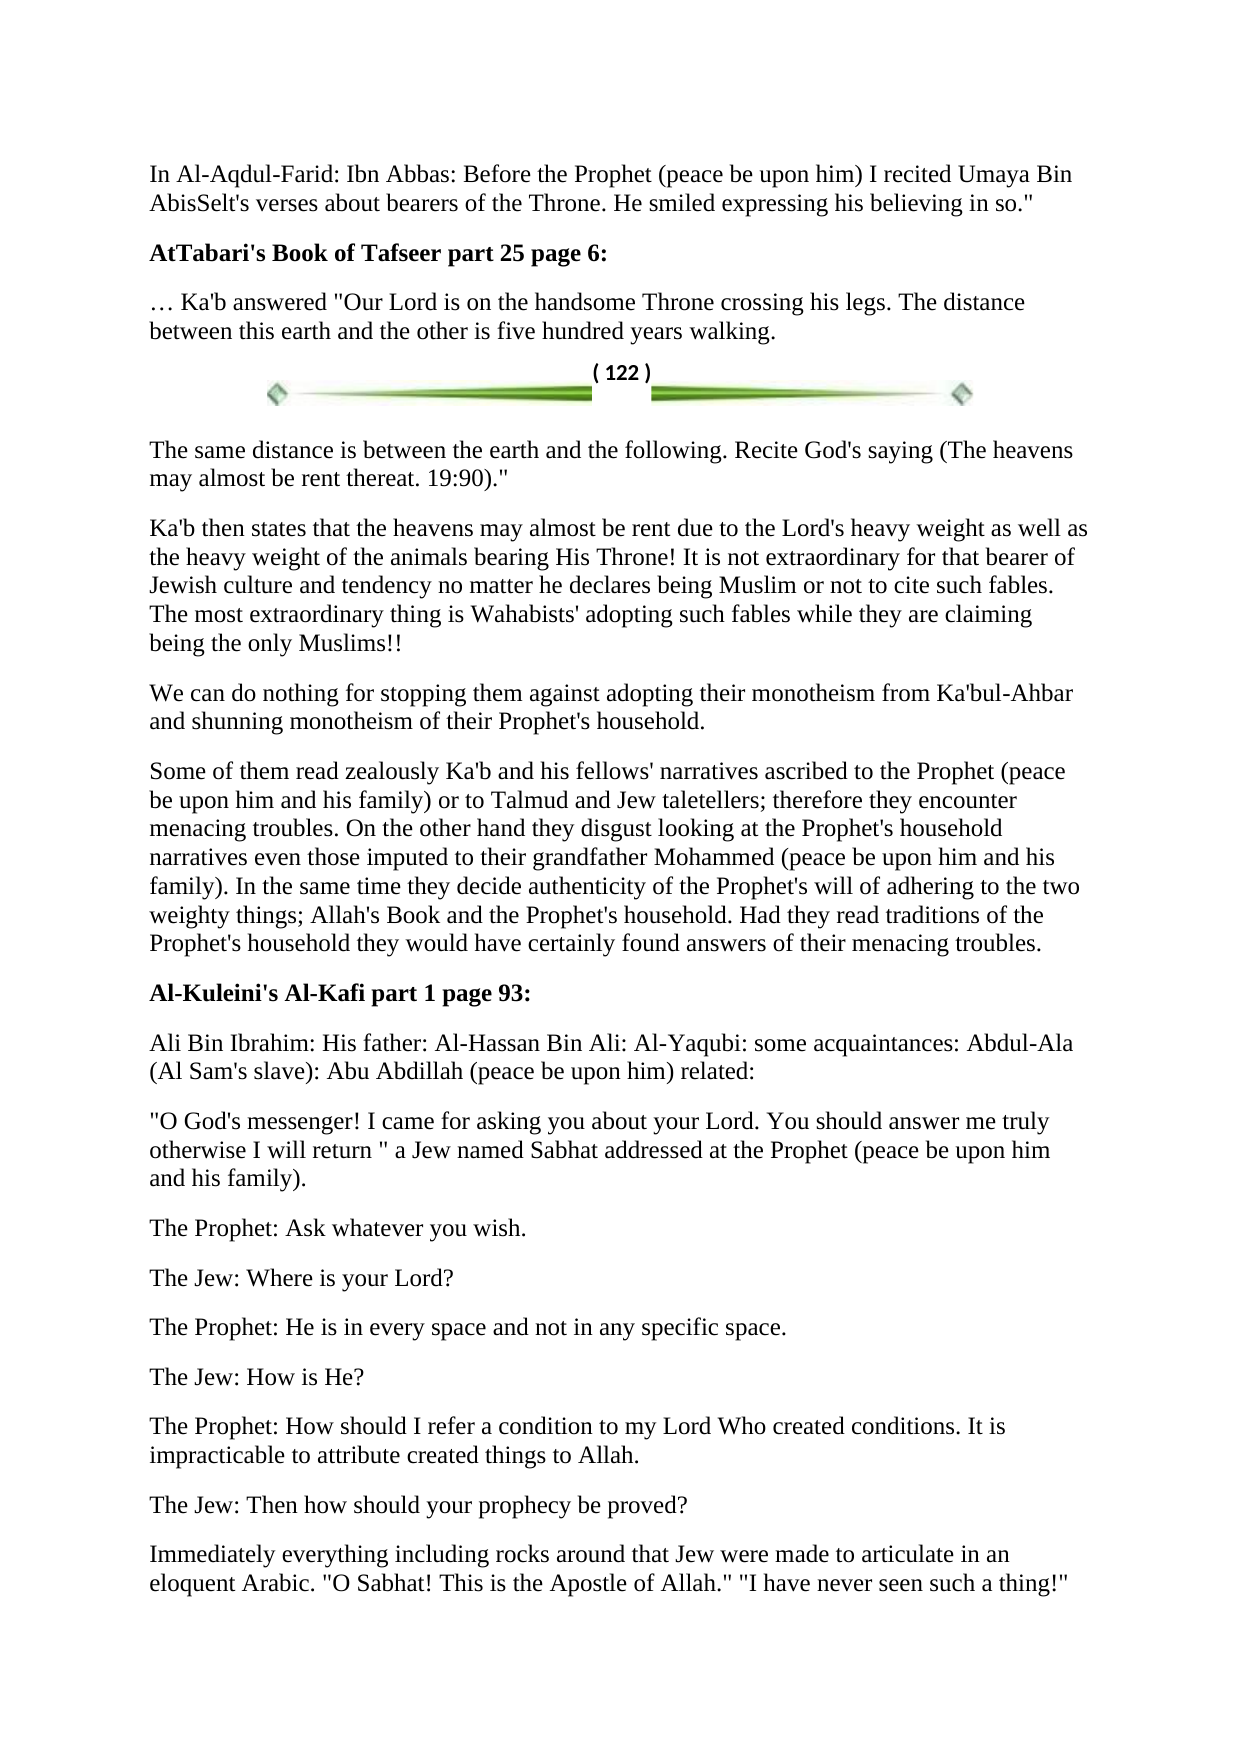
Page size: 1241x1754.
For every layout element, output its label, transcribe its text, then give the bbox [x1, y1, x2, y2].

table_header ( 122 ) The same distance is between the earth and the following. Recite God's saying (The heavens may almost be rent thereat. 19:90)." Ka'b then states that the heavens may almost be rent due to the Lord's heavy weight as well as the heavy weight of the animals bearing His Throne! It is not extraordinary for that bearer of Jewish culture and tendency no matter he declares being Muslim or not to cite such fables. The most extraordinary thing is Wahabists' adopting such fables while they are claiming being the only Muslims!! We can do nothing for stopping them against adopting their monotheism from Ka'bul­-Ahbar and shunning monotheism of their Prophet's household. Some of them read zealously Ka'b and his fellows' narratives ascribed to the Prophet (peace be upon him and his family) or to Talmud and Jew tale­tellers; therefore they encounter menacing troubles. On the other hand they disgust looking at the Prophet's household narratives even those imputed to their grandfather Mohammed (peace be upon him and his family). In the same time they decide authenticity of the Prophet's will of adhering to the two weighty things; Allah's Book and the Prophet's household. Had they read traditions of the Prophet's household they would have certainly found answers of their menacing troubles. Al-­Kuleini's Al-­Kafi part 1 page 93: Ali Bin Ibrahim: His father: Al-­Hassan Bin Ali: Al-­Yaqubi: some acquaintances: Abdul­-Ala (Al Sam's slave): Abu Abdillah (peace be upon him) related: "O God's messenger! I came for asking you about your Lord. You should answer me truly otherwise I will return " a Jew named Sabhat addressed at the Prophet (peace be upon him and his family). The Prophet: Ask whatever you wish. The Jew: Where is your Lord? The Prophet: He is in every space and not in any specific space. The Jew: How is He? The Prophet: How should I refer a condition to my Lord Who created conditions. It is impracticable to attribute created things to Allah. The Jew: Then how should your prophecy be proved? Immediately everything including rocks around that Jew were made to articulate in an eloquent Arabic. "O Sabhat! This is the Apostle of Allah." "I have never seen such a thing!" [148, 357, 1093, 1598]
table_header In Al-­Aqdul­-Farid: Ibn Abbas: Before the Prophet (peace be upon him) I recited Umaya Bin Abis­Selt's verses about bearers of the Throne. He smiled expressing his believing in so." At­Tabari's Book of Tafseer part 25 page 6: … Ka'b answered "Our Lord is on the handsome Throne crossing his legs. The distance between this earth and the other is five hundred years ­walking­. [148, 148, 1093, 357]
